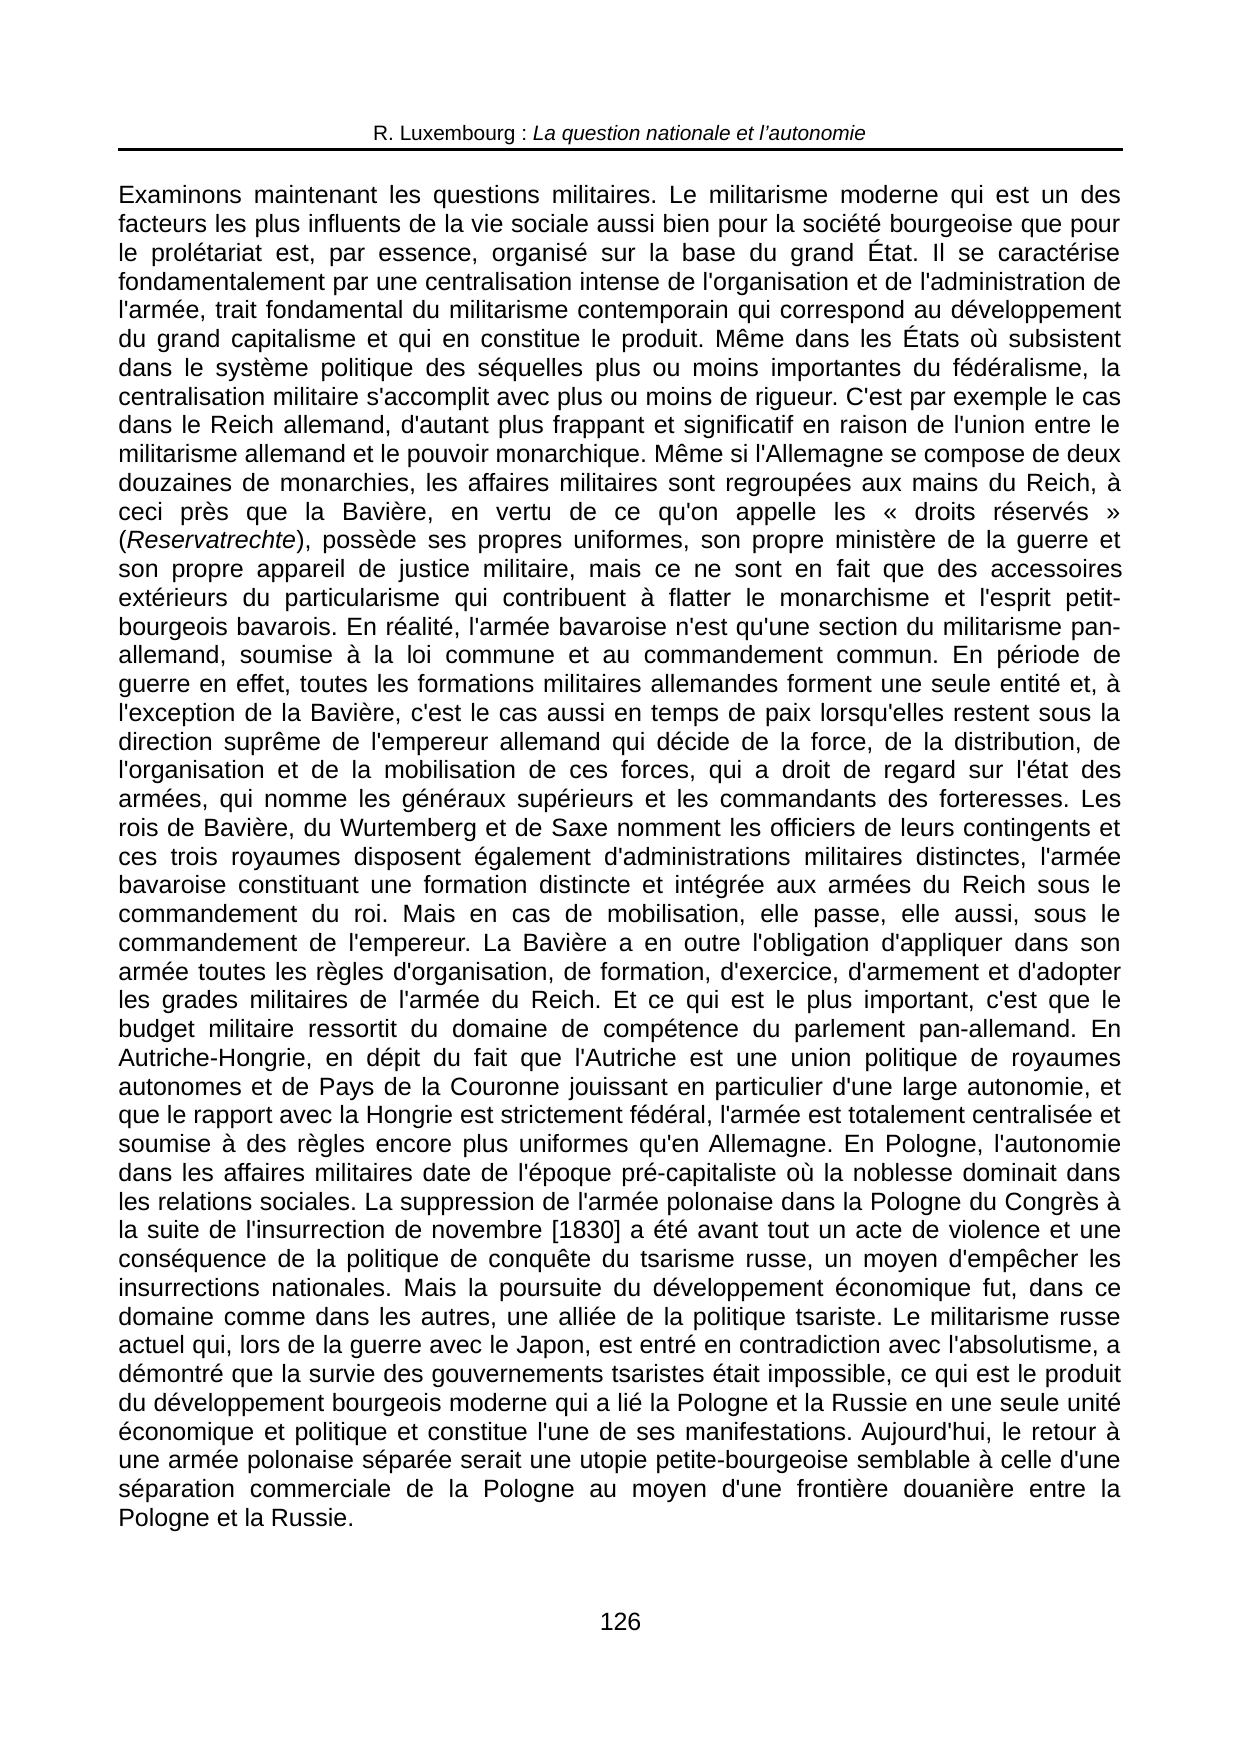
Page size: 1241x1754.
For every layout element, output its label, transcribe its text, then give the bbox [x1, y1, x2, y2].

text Examinons maintenant les questions militaires. Le militarisme moderne qui est un des facteurs les plus influents de la vie sociale aussi bien pour la société bourgeoise que pour le prolétariat est, par essence, organisé sur la base du grand État. Il se caractérise fondamentalement par une centralisation intense de l'organisation et de l'administration de l'armée, trait fondamental du militarisme contemporain qui correspond au développement du grand capitalisme et qui en constitue le produit. Même dans les États où subsistent dans le système politique des séquelles plus ou moins importantes du fédéralisme, la centralisation militaire s'accomplit avec plus ou moins de rigueur. C'est par exemple le cas dans le Reich allemand, d'autant plus frappant et significatif en raison de l'union entre le militarisme allemand et le pouvoir monarchique. Même si l'Allemagne se compose de deux douzaines de monarchies, les affaires militaires sont regroupées aux mains du Reich, à ceci près que la Bavière, en vertu de ce qu'on appelle les « droits réservés » (Reservatrechte), possède ses propres uniformes, son propre ministère de la guerre et son propre appareil de justice militaire, mais ce ne sont en fait que des accessoires extérieurs du particularisme qui contribuent à flatter le monarchisme et l'esprit petit-bourgeois bavarois. En réalité, l'armée bavaroise n'est qu'une section du militarisme pan-allemand, soumise à la loi commune et au commandement commun. En période de guerre en effet, toutes les formations militaires allemandes forment une seule entité et, à l'exception de la Bavière, c'est le cas aussi en temps de paix lorsqu'elles restent sous la direction suprême de l'empereur allemand qui décide de la force, de la distribution, de l'organisation et de la mobilisation de ces forces, qui a droit de regard sur l'état des armées, qui nomme les généraux supérieurs et les commandants des forteresses. Les rois de Bavière, du Wurtemberg et de Saxe nomment les officiers de leurs contingents et ces trois royaumes disposent également d'administrations militaires distinctes, l'armée bavaroise constituant une formation distincte et intégrée aux armées du Reich sous le commandement du roi. Mais en cas de mobilisation, elle passe, elle aussi, sous le commandement de l'empereur. La Bavière a en outre l'obligation d'appliquer dans son armée toutes les règles d'organisation, de formation, d'exercice, d'armement et d'adopter les grades militaires de l'armée du Reich. Et ce qui est le plus important, c'est que le budget militaire ressortit du domaine de compétence du parlement pan-allemand. En Autriche-Hongrie, en dépit du fait que l'Autriche est une union politique de royaumes autonomes et de Pays de la Couronne jouissant en particulier d'une large autonomie, et que le rapport avec la Hongrie est strictement fédéral, l'armée est totalement centralisée et soumise à des règles encore plus uniformes qu'en Allemagne. En Pologne, l'autonomie dans les affaires militaires date de l'époque pré-capitaliste où la noblesse dominait dans les relations sociales. La suppression de l'armée polonaise dans la Pologne du Congrès à la suite de l'insurrection de novembre [1830] a été avant tout un acte de violence et une conséquence de la politique de conquête du tsarisme russe, un moyen d'empêcher les insurrections nationales. Mais la poursuite du développement économique fut, dans ce domaine comme dans les autres, une alliée de la politique tsariste. Le militarisme russe actuel qui, lors de la guerre avec le Japon, est entré en contradiction avec l'absolutisme, a démontré que la survie des gouvernements tsaristes était impossible, ce qui est le produit du développement bourgeois moderne qui a lié la Pologne et la Russie en une seule unité économique et politique et constitue l'une de ses manifestations. Aujourd'hui, le retour à une armée polonaise séparée serait une utopie petite-bourgeoise semblable à celle d'une séparation commerciale de la Pologne au moyen d'une frontière douanière entre la Pologne et la Russie. [118, 181, 1123, 1532]
